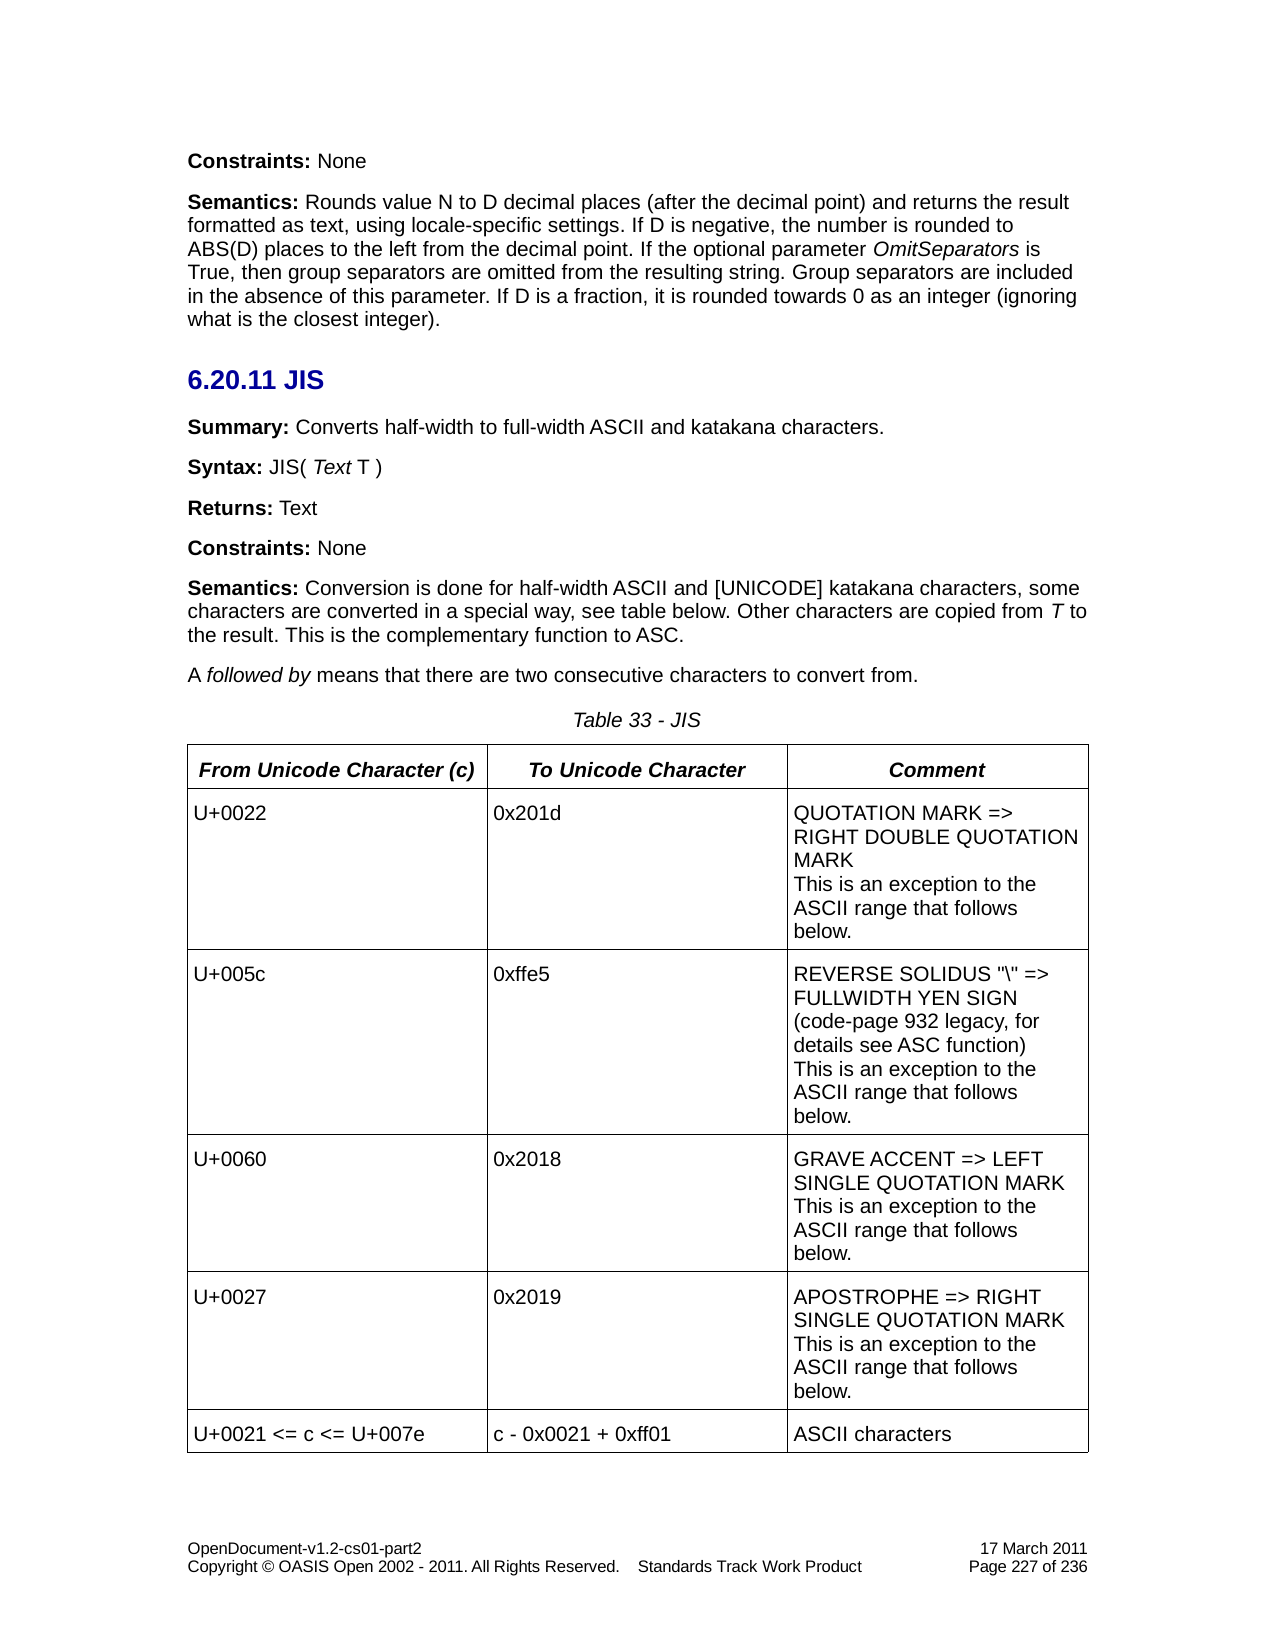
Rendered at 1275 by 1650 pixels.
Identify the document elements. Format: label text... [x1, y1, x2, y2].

table_cell c - 0x0021 + 0xff01 [488, 1410, 787, 1452]
subtitle JIS [187, 365, 1088, 395]
table_cell U+005c [188, 950, 487, 1133]
text Semantics: Rounds value N to D decimal places (after the decimal point) and returns the result formatted as text, using locale-specific settings. If D is negative, the number is rounded to ABS(D) places to the left from the decimal point. If the optional parameter OmitSeparators is True, then group separators are omitted from the resulting string. Group separators are included in the absence of this parameter. If D is a fraction, it is rounded towards 0 as an integer (ignoring what is the closest integer). [187, 190, 1088, 331]
text Syntax: JIS( Text T ) [187, 456, 1088, 479]
table_cell U+0021 <= c <= U+007e [188, 1410, 487, 1452]
table_cell U+0022 [188, 789, 487, 949]
text Constraints: None [187, 150, 1088, 173]
table_header From Unicode Character (c) [188, 745, 487, 788]
table_cell QUOTATION MARK => RIGHT DOUBLE QUOTATION MARK This is an exception to the ASCII range that follows below. [788, 789, 1088, 949]
table_cell 0xffe5 [488, 950, 787, 1133]
table_cell GRAVE ACCENT => LEFT SINGLE QUOTATION MARK This is an exception to the ASCII range that follows below. [788, 1135, 1088, 1271]
table_cell 0x201d [488, 789, 787, 949]
table_cell 0x2019 [488, 1272, 787, 1409]
text Summary: Converts half-width to full-width ASCII and katakana characters. [187, 416, 1088, 439]
table_cell 0x2018 [488, 1135, 787, 1271]
text Table 33 - JIS [187, 708, 1088, 732]
table_cell REVERSE SOLIDUS "\" => FULLWIDTH YEN SIGN (code-page 932 legacy, for details see ASC function) This is an exception to the ASCII range that follows below. [788, 950, 1088, 1133]
text A followed by means that there are two consecutive characters to convert from. [187, 664, 1088, 687]
text Returns: Text [187, 496, 1088, 519]
table_cell U+0060 [188, 1135, 487, 1271]
table_cell ASCII characters [788, 1410, 1088, 1452]
table_header To Unicode Character [488, 745, 787, 788]
table_header Comment [788, 745, 1088, 788]
table_cell APOSTROPHE => RIGHT SINGLE QUOTATION MARK This is an exception to the ASCII range that follows below. [788, 1272, 1088, 1409]
text Constraints: None [187, 536, 1088, 560]
text Semantics: Conversion is done for half-width ASCII and [UNICODE] katakana characters, some characters are converted in a special way, see table below. Other characters are copied from T to the result. This is the complementary function to ASC. [187, 576, 1088, 647]
table_cell U+0027 [188, 1272, 487, 1409]
